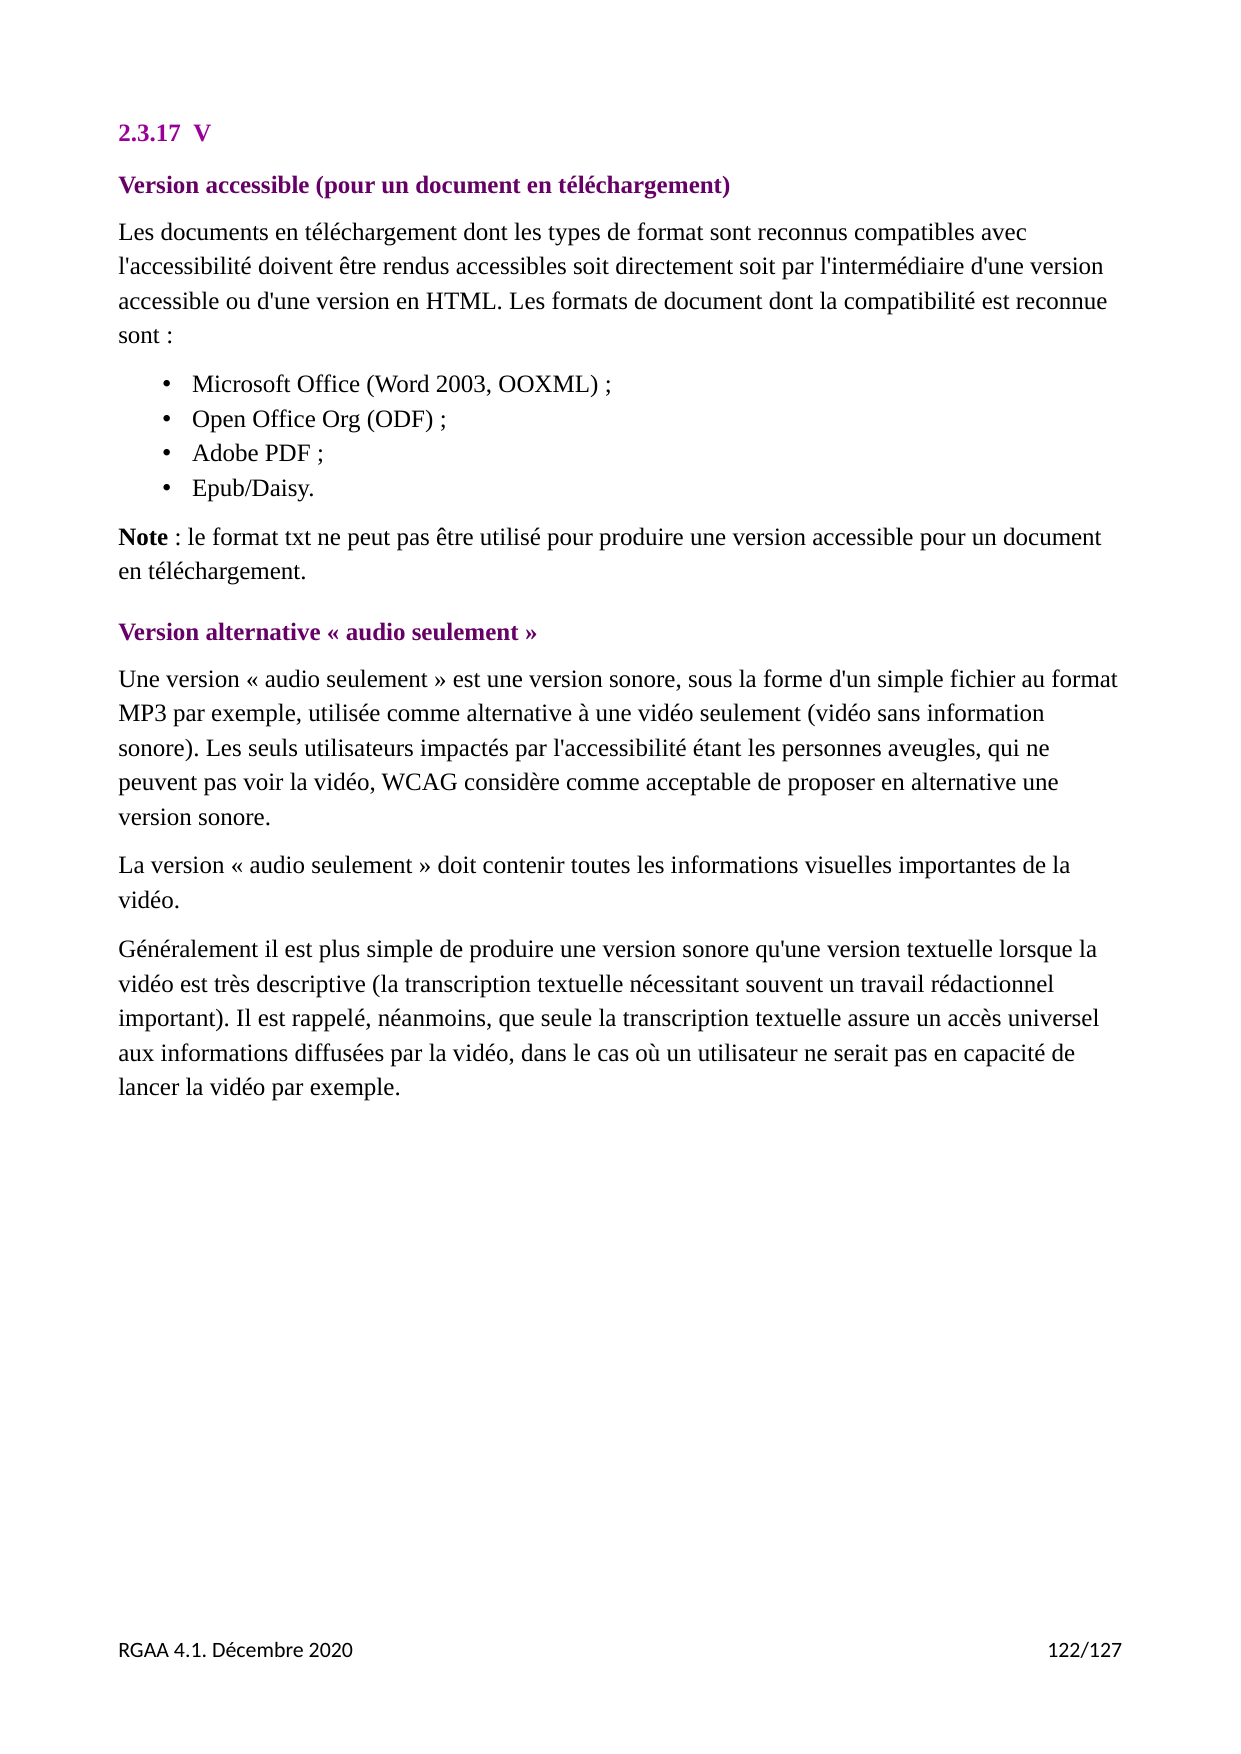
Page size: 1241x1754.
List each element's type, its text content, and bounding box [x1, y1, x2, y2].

text Note : le format txt ne peut pas être utilisé pour produire une version accessible pour un document en téléchargement. [118, 522, 1122, 585]
text Une version « audio seulement » est une version sonore, sous la forme d'un simple fichier au format MP3 par exemple, utilisée comme alternative à une vidéo seulement (vidéo sans information sonore). Les seuls utilisateurs impactés par l'accessibilité étant les personnes aveugles, qui ne peuvent pas voir la vidéo, WCAG considère comme acceptable de proposer en alternative une version sonore. [118, 664, 1122, 830]
subtitle Version alternative « audio seulement » [118, 617, 1122, 646]
list Microsoft Office (Word 2003, OOXML) ; [162, 369, 1122, 398]
list Epub/Daisy. [162, 473, 1122, 502]
text Généralement il est plus simple de produire une version sonore qu'une version textuelle lorsque la vidéo est très descriptive (la transcription textuelle nécessitant souvent un travail rédactionnel important). Il est rappelé, néanmoins, que seule la transcription textuelle assure un accès universel aux informations diffusées par la vidéo, dans le cas où un utilisateur ne serait pas en capacité de lancer la vidéo par exemple. [118, 934, 1122, 1101]
subtitle Version accessible (pour un document en téléchargement) [118, 170, 1122, 199]
text Les documents en téléchargement dont les types de format sont reconnus compatibles avec l'accessibilité doivent être rendus accessibles soit directement soit par l'intermédiaire d'une version accessible ou d'une version en HTML. Les formats de document dont la compatibilité est reconnue sont : [118, 217, 1122, 349]
list Open Office Org (ODF) ; [162, 404, 1122, 433]
text La version « audio seulement » doit contenir toutes les informations visuelles importantes de la vidéo. [118, 851, 1122, 914]
subtitle V [118, 118, 1122, 147]
list Adobe PDF ; [162, 438, 1122, 467]
